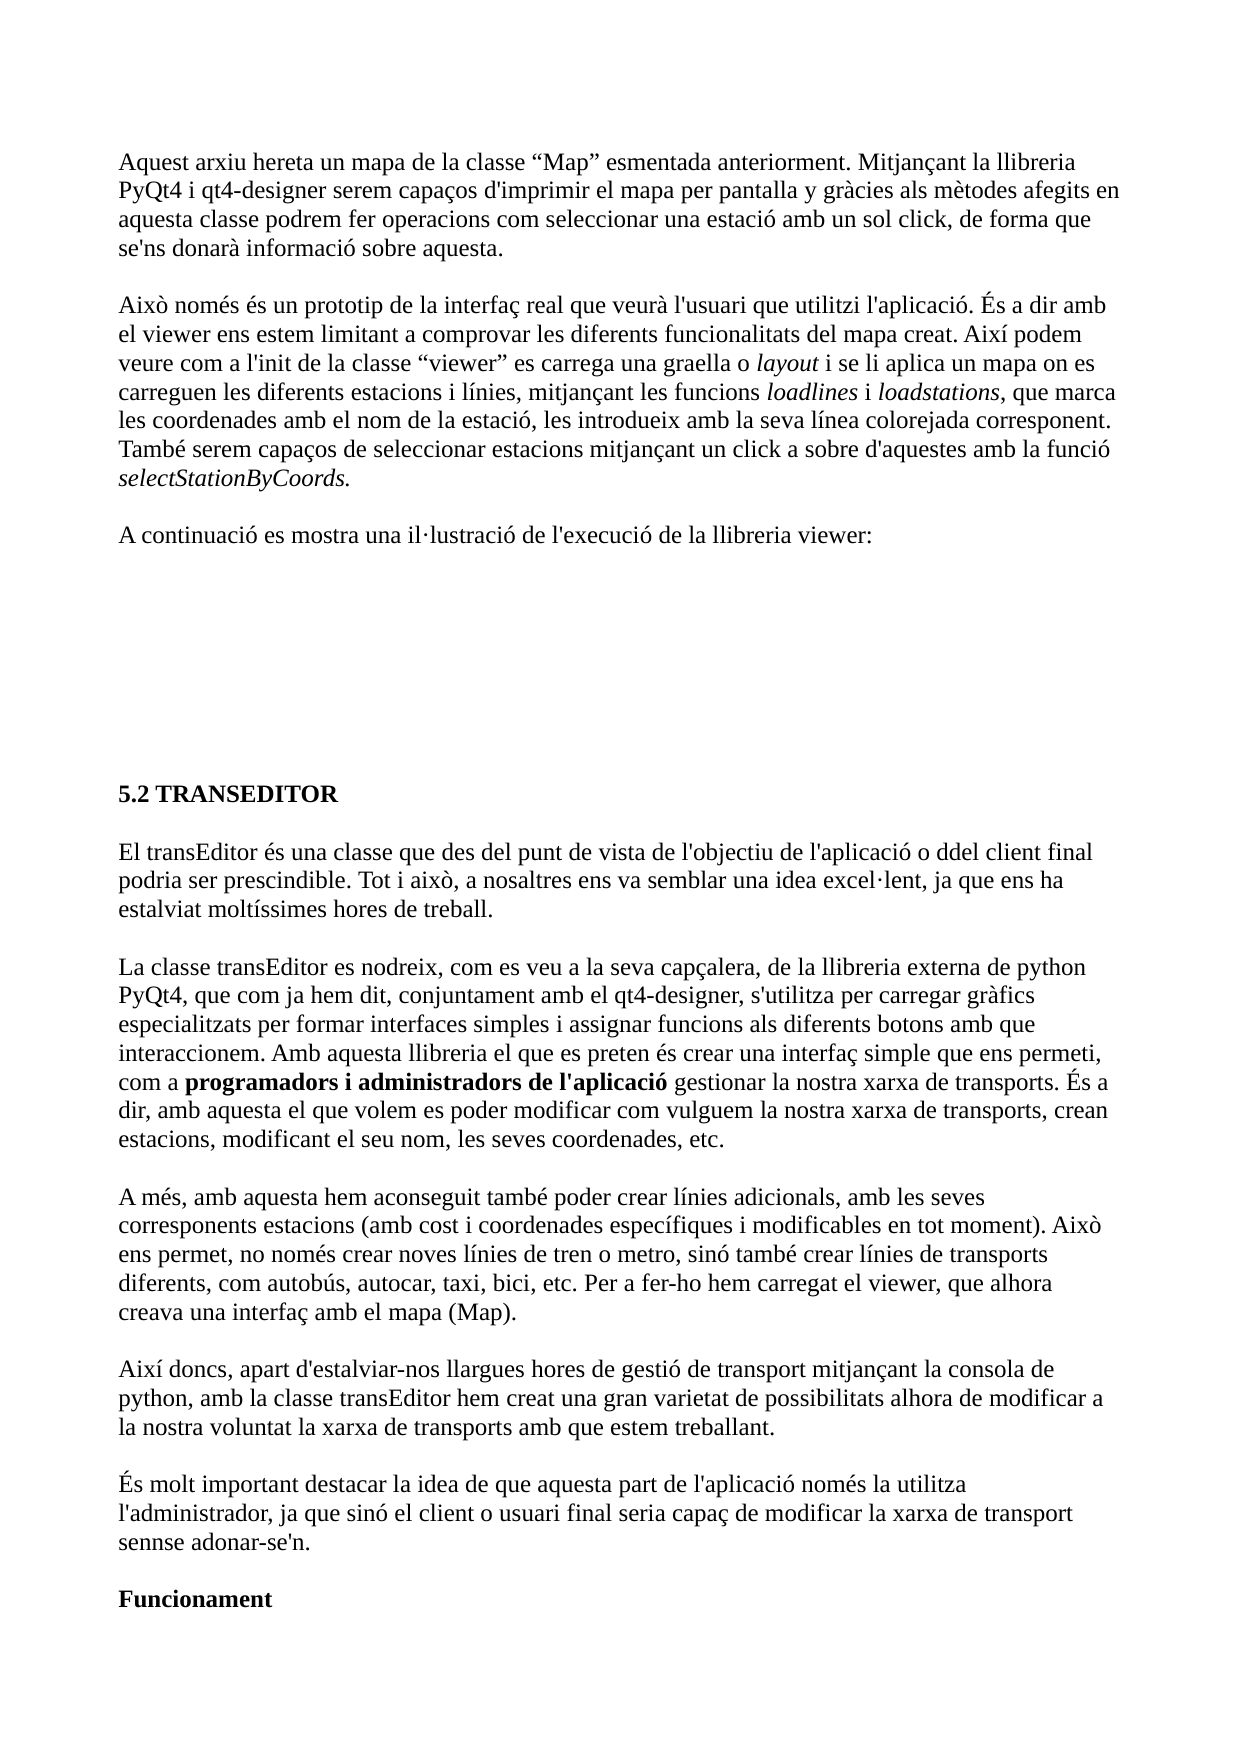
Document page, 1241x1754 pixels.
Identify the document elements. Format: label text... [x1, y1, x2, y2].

text És molt important destacar la idea de que aquesta part de l'aplicació només la utilitza l'administrador, ja que sinó el client o usuari final seria capaç de modificar la xarxa de transport sennse adonar-se'n. [118, 1469, 1122, 1556]
text Funcionament [118, 1584, 1122, 1613]
text Així doncs, apart d'estalviar-nos llargues hores de gestió de transport mitjançant la consola de python, amb la classe transEditor hem creat una gran varietat de possibilitats alhora de modificar a la nostra voluntat la xarxa de transports amb que estem treballant. [118, 1354, 1122, 1441]
text També serem capaços de seleccionar estacions mitjançant un click a sobre d'aquestes amb la funció selectStationByCoords. [118, 434, 1122, 492]
text Aquest arxiu hereta un mapa de la classe “Map” esmentada anteriorment. Mitjançant la llibreria PyQt4 i qt4-designer serem capaços d'imprimir el mapa per pantalla y gràcies als mètodes afegits en aquesta classe podrem fer operacions com seleccionar una estació amb un sol click, de forma que se'ns donarà informació sobre aquesta. [118, 147, 1122, 262]
text Això només és un prototip de la interfaç real que veurà l'usuari que utilitzi l'aplicació. És a dir amb el viewer ens estem limitant a comprovar les diferents funcionalitats del mapa creat. Així podem veure com a l'init de la classe “viewer” es carrega una graella o layout i se li aplica un mapa on es carreguen les diferents estacions i línies, mitjançant les funcions loadlines i loadstations, que marca les coordenades amb el nom de la estació, les introdueix amb la seva línea colorejada corresponent. [118, 291, 1122, 434]
text 5.2 TRANSEDITOR [118, 779, 1122, 808]
text El transEditor és una classe que des del punt de vista de l'objectiu de l'aplicació o ddel client final podria ser prescindible. Tot i això, a nosaltres ens va semblar una idea excel·lent, ja que ens ha estalviat moltíssimes hores de treball. [118, 837, 1122, 923]
text A més, amb aquesta hem aconseguit també poder crear línies adicionals, amb les seves corresponents estacions (amb cost i coordenades específiques i modificables en tot moment). Això ens permet, no només crear noves línies de tren o metro, sinó també crear línies de transports diferents, com autobús, autocar, taxi, bici, etc. Per a fer-ho hem carregat el viewer, que alhora creava una interfaç amb el mapa (Map). [118, 1182, 1122, 1326]
text A continuació es mostra una il·lustració de l'execució de la llibreria viewer: [118, 521, 1122, 549]
text La classe transEditor es nodreix, com es veu a la seva capçalera, de la llibreria externa de python PyQt4, que com ja hem dit, conjuntament amb el qt4-designer, s'utilitza per carregar gràfics especialitzats per formar interfaces simples i assignar funcions als diferents botons amb que interaccionem. Amb aquesta llibreria el que es preten és crear una interfaç simple que ens permeti, com a programadors i administradors de l'aplicació gestionar la nostra xarxa de transports. És a dir, amb aquesta el que volem es poder modificar com vulguem la nostra xarxa de transports, crean estacions, modificant el seu nom, les seves coordenades, etc. [118, 952, 1122, 1153]
